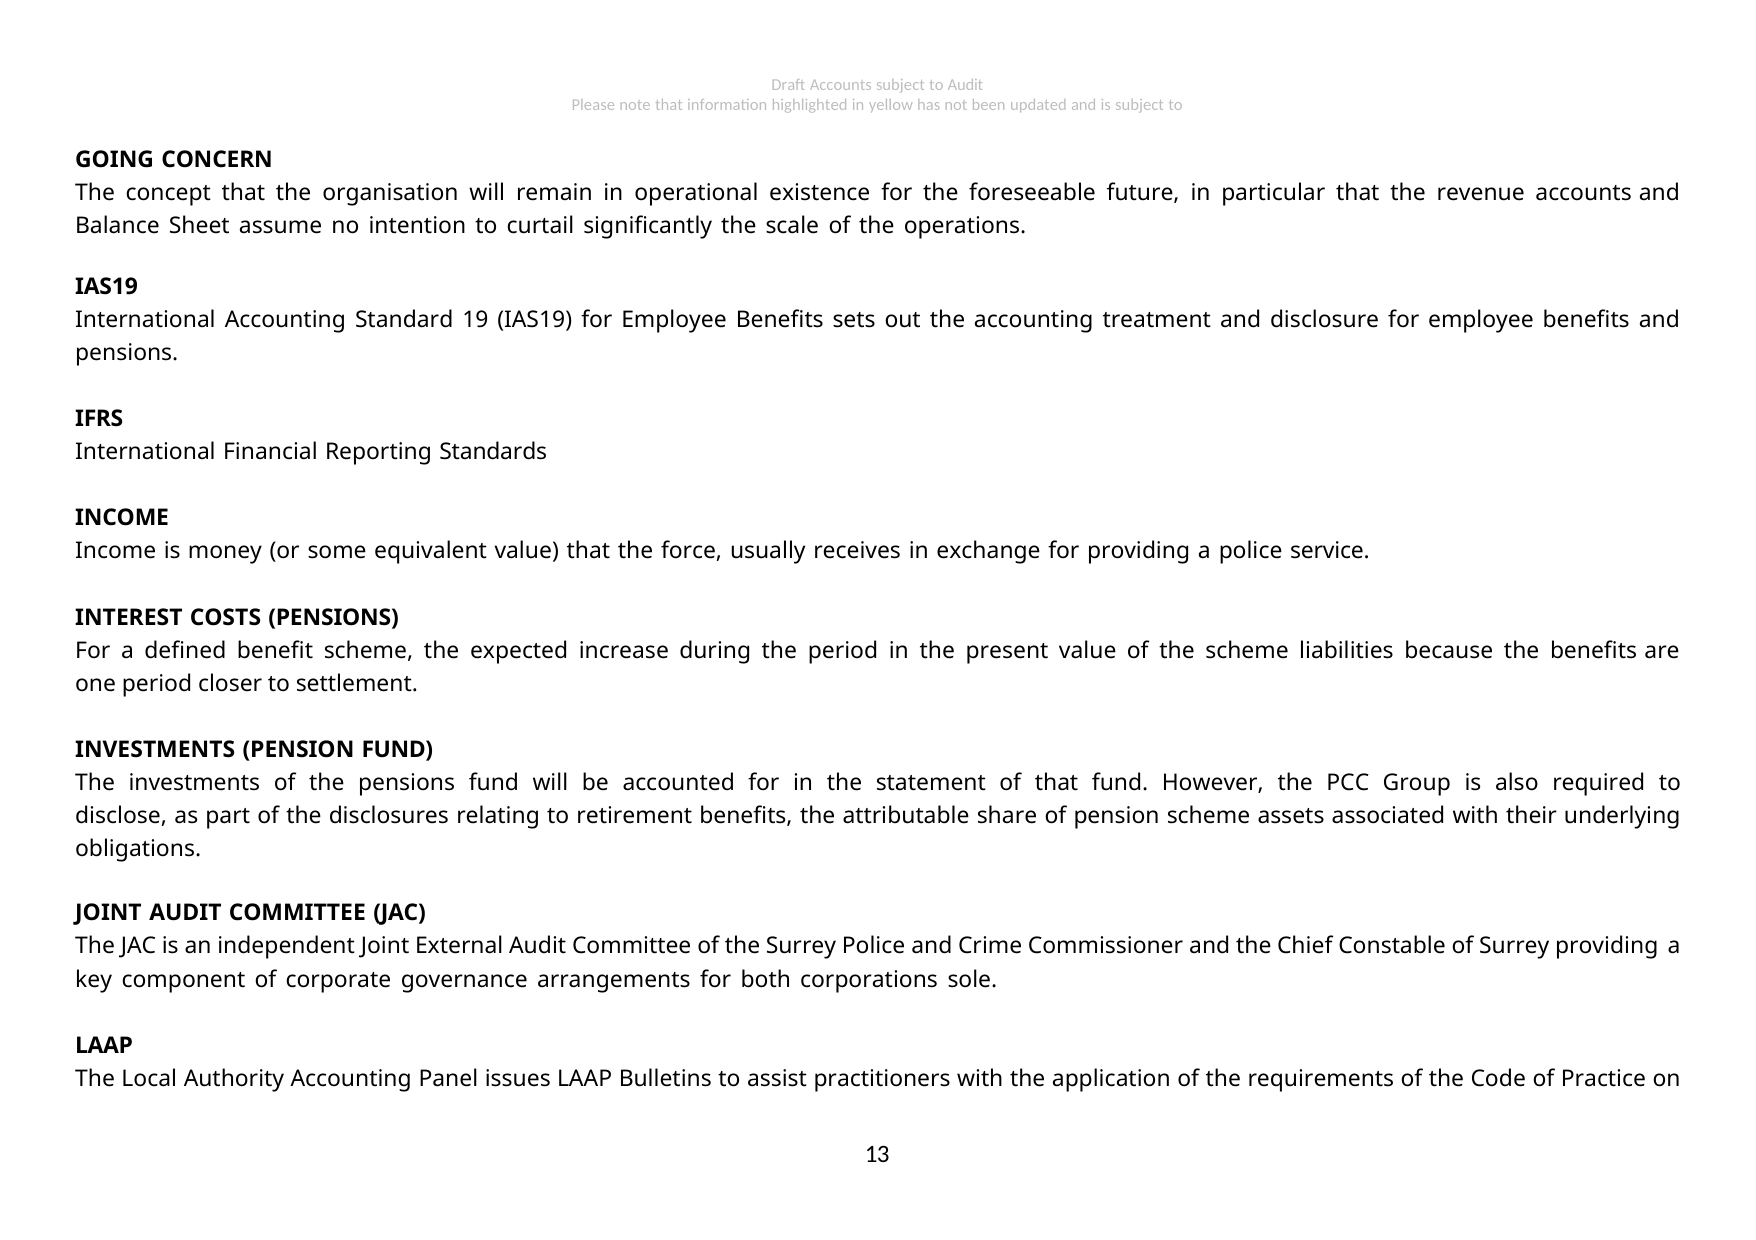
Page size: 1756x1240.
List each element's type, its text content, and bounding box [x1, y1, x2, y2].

text International Financial Reporting Standards [75, 435, 1695, 466]
subtitle GOING CONCERN [75, 142, 1695, 174]
subtitle IAS19 [75, 269, 1695, 301]
text The concept that the organisation will remain in operational existence for the foreseeable future, in particular that the revenue accounts and Balance Sheet assume no intention to curtail significantly the scale of the operations. [75, 176, 1680, 240]
text The Local Authority Accounting Panel issues LAAP Bulletins to assist practitioners with the application of the requirements of the Code of Practice on [75, 1062, 1681, 1093]
text Income is money (or some equivalent value) that the force, usually receives in exchange for providing a police service. [75, 534, 1695, 566]
text The investments of the pensions fund will be accounted for in the statement of that fund. However, the PCC Group is also required to disclose, as part of the disclosures relating to retirement benefits, the attributable share of pension scheme assets associated with their underlying obligations. [75, 766, 1681, 863]
text The JAC is an independent Joint External Audit Committee of the Surrey Police and Crime Commissioner and the Chief Constable of Surrey providing a key component of corporate governance arrangements for both corporations sole. [75, 929, 1681, 994]
subtitle INCOME [75, 501, 1695, 532]
text International Accounting Standard 19 (IAS19) for Employee Benefits sets out the accounting treatment and disclosure for employee benefits and pensions. [75, 303, 1681, 367]
subtitle IFRS [75, 402, 1695, 433]
subtitle INVESTMENTS (PENSION FUND) [75, 733, 1695, 764]
subtitle INTEREST COSTS (PENSIONS) [75, 600, 1695, 632]
text For a defined benefit scheme, the expected increase during the period in the present value of the scheme liabilities because the benefits are one period closer to settlement. [75, 634, 1681, 698]
subtitle LAAP [75, 1029, 1695, 1060]
subtitle JOINT AUDIT COMMITTEE (JAC) [75, 896, 1695, 927]
